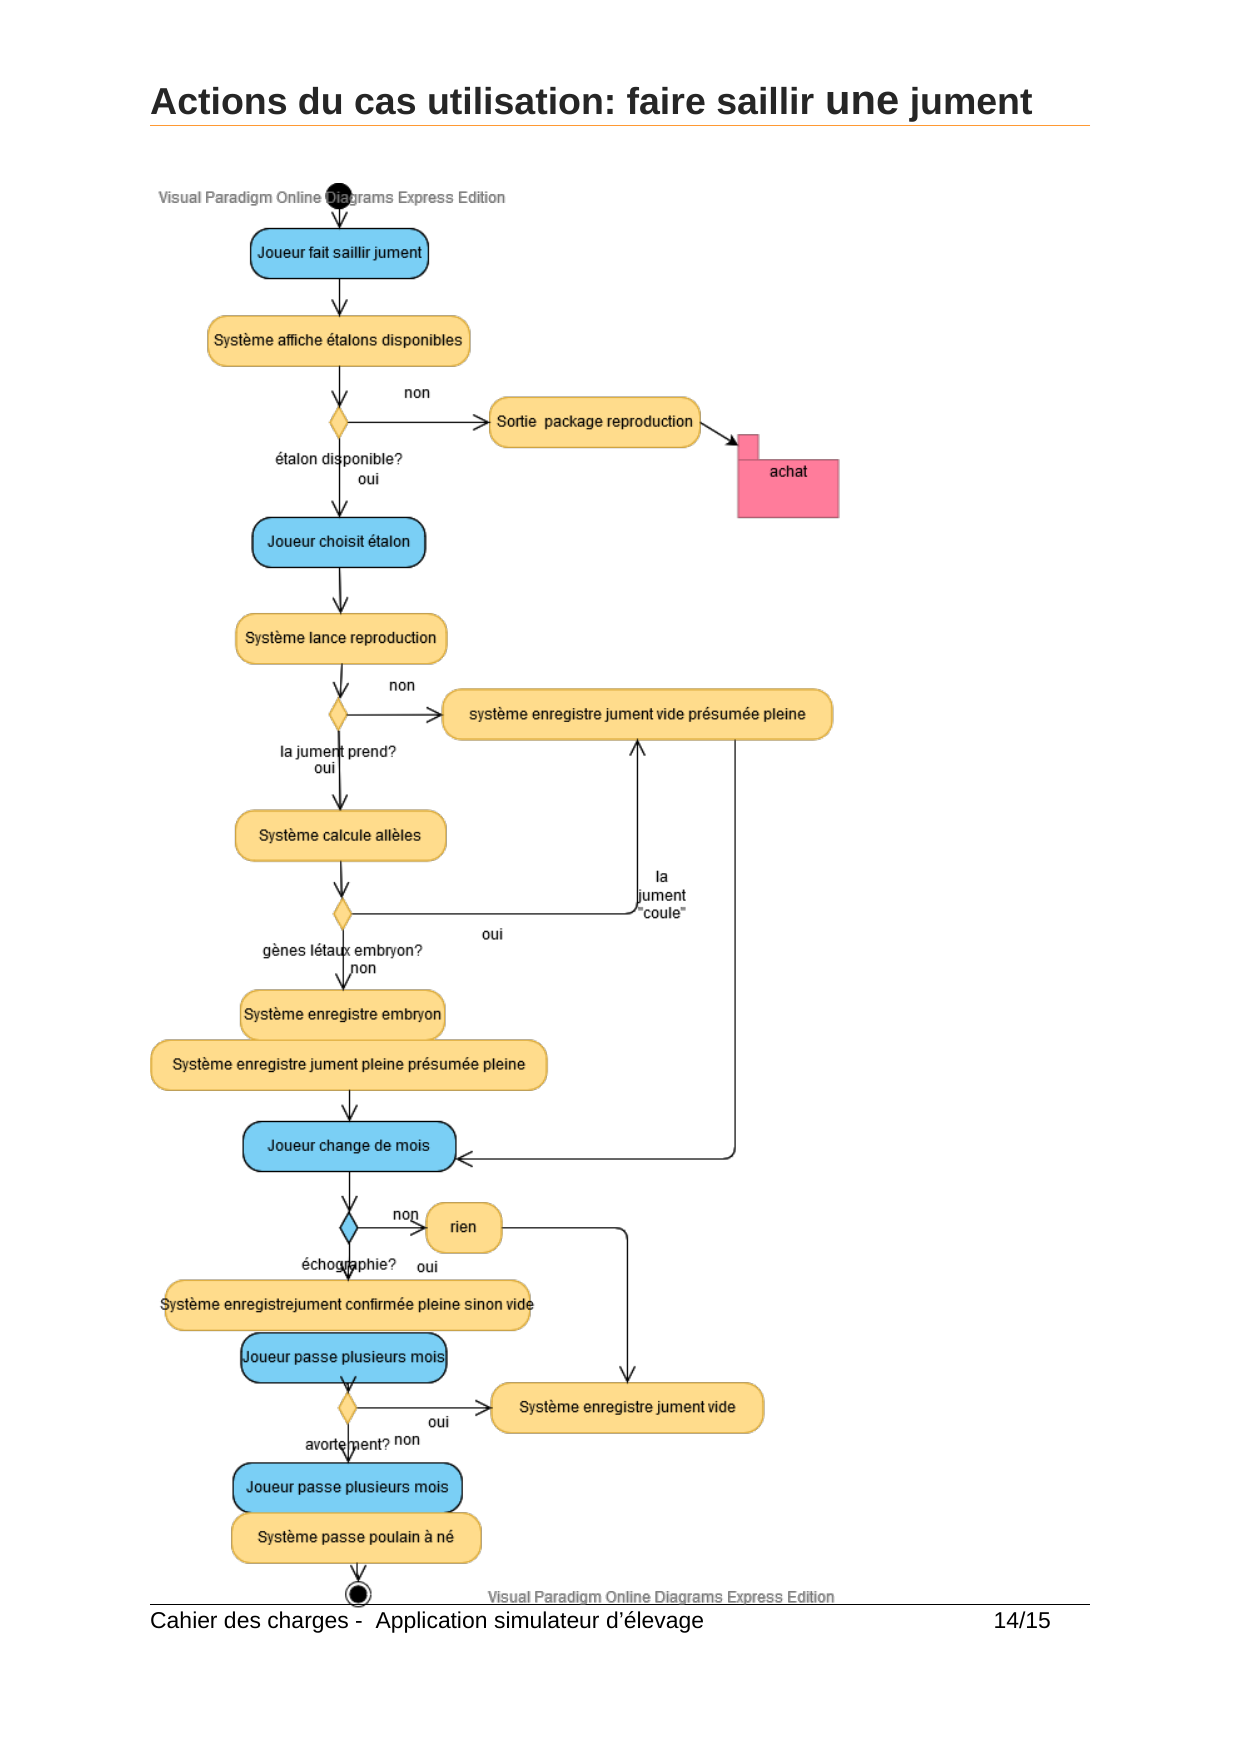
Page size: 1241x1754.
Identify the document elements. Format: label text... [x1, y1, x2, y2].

subtitle Actions du cas utilisation: faire saillir une jument [150, 75, 1090, 125]
picture [150, 183, 840, 1610]
